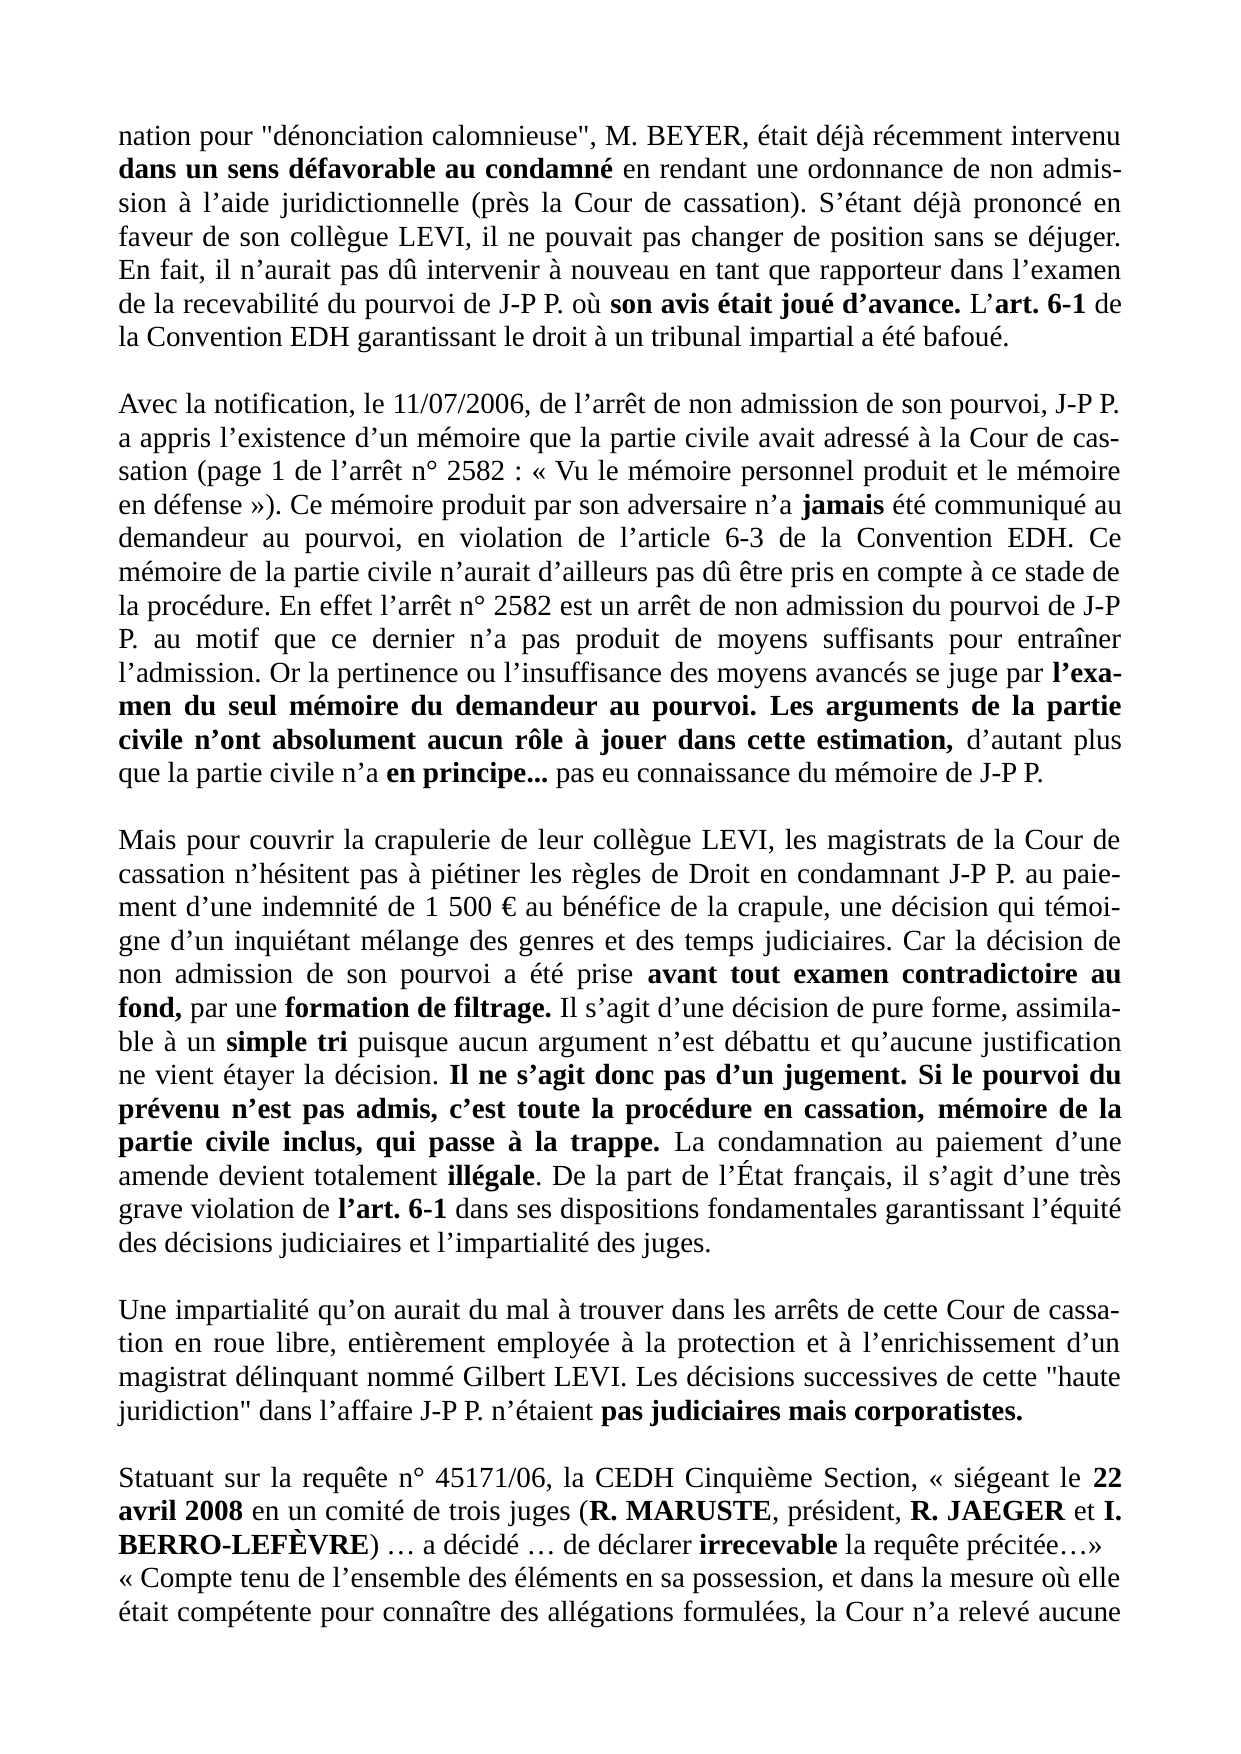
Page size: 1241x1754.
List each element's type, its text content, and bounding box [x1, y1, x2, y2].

text Mais pour couvrir la crapulerie de leur collègue LEVI, les magistrats de la Cour de cassation n’hésitent pas à piétiner les règles de Droit en condamnant J-P P. au paie- ment d’une indemnité de 1 500 € au bénéfice de la crapule, une décision qui témoi- gne d’un inquiétant mélange des genres et des temps judiciaires. Car la décision de non admission de son pourvoi a été prise avant tout examen contradictoire au fond, par une formation de filtrage. Il s’agit d’une décision de pure forme, assimila- ble à un simple tri puisque aucun argument n’est débattu et qu’aucune justification ne vient étayer la décision. Il ne s’agit donc pas d’un jugement. Si le pourvoi du prévenu n’est pas admis, c’est toute la procédure en cassation, mémoire de la partie civile inclus, qui passe à la trappe. La condamnation au paiement d’une amende devient totalement illégale. De la part de l’État français, il s’agit d’une très grave violation de l’art. 6-1 dans ses dispositions fondamentales garantissant l’équité des décisions judiciaires et l’impartialité des juges. [118, 822, 1122, 1258]
text « Compte tenu de l’ensemble des éléments en sa possession, et dans la mesure où elle était compétente pour connaître des allégations formulées, la Cour n’a relevé aucune [118, 1560, 1122, 1627]
text nation pour "dénonciation calomnieuse", M. BEYER, était déjà récemment intervenu dans un sens défavorable au condamné en rendant une ordonnance de non admis- sion à l’aide juridictionnelle (près la Cour de cassation). S’étant déjà prononcé en faveur de son collègue LEVI, il ne pouvait pas changer de position sans se déjuger. En fait, il n’aurait pas dû intervenir à nouveau en tant que rapporteur dans l’examen de la recevabilité du pourvoi de J-P P. où son avis était joué d’avance. L’art. 6-1 de la Convention EDH garantissant le droit à un tribunal impartial a été bafoué. [118, 118, 1122, 353]
text Statuant sur la requête n° 45171/06, la CEDH Cinquième Section, « siégeant le 22 avril 2008 en un comité de trois juges (R. MARUSTE, président, R. JAEGER et I. BERRO-LEFÈVRE) … a décidé … de déclarer irrecevable la requête précitée…» [118, 1460, 1122, 1560]
text Avec la notification, le 11/07/2006, de l’arrêt de non admission de son pourvoi, J-P P. a appris l’existence d’un mémoire que la partie civile avait adressé à la Cour de cas-sation (page 1 de l’arrêt n° 2582 : « Vu le mémoire personnel produit et le mémoire en défense »). Ce mémoire produit par son adversaire n’a jamais été communiqué au demandeur au pourvoi, en violation de l’article 6-3 de la Convention EDH. Ce mémoire de la partie civile n’aurait d’ailleurs pas dû être pris en compte à ce stade de la procédure. En effet l’arrêt n° 2582 est un arrêt de non admission du pourvoi de J-P P. au motif que ce dernier n’a pas produit de moyens suffisants pour entraîner l’admission. Or la pertinence ou l’insuffisance des moyens avancés se juge par l’exa- men du seul mémoire du demandeur au pourvoi. Les arguments de la partie civile n’ont absolument aucun rôle à jouer dans cette estimation, d’autant plus que la partie civile n’a en principe... pas eu connaissance du mémoire de J-P P. [118, 386, 1122, 789]
text Une impartialité qu’on aurait du mal à trouver dans les arrêts de cette Cour de cassa- tion en roue libre, entièrement employée à la protection et à l’enrichissement d’un magistrat délinquant nommé Gilbert LEVI. Les décisions successives de cette "haute juridiction" dans l’affaire J-P P. n’étaient pas judiciaires mais corporatistes. [118, 1292, 1122, 1426]
